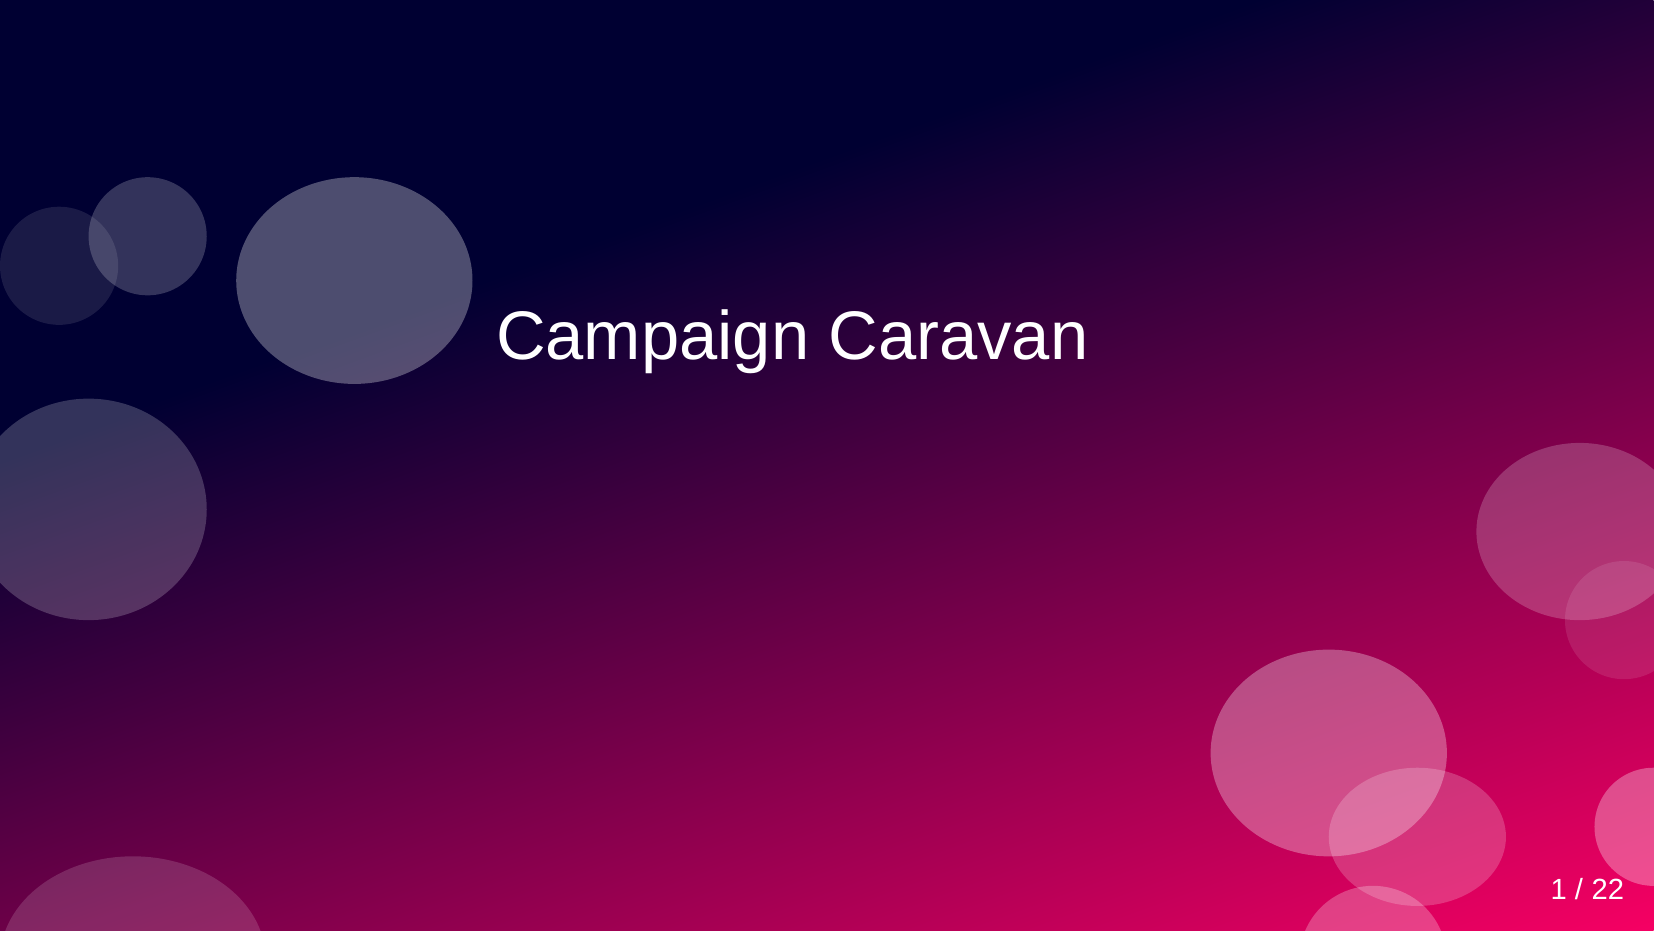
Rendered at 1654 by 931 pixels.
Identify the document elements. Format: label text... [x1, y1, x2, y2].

title Campaign Caravan [496, 258, 1565, 414]
